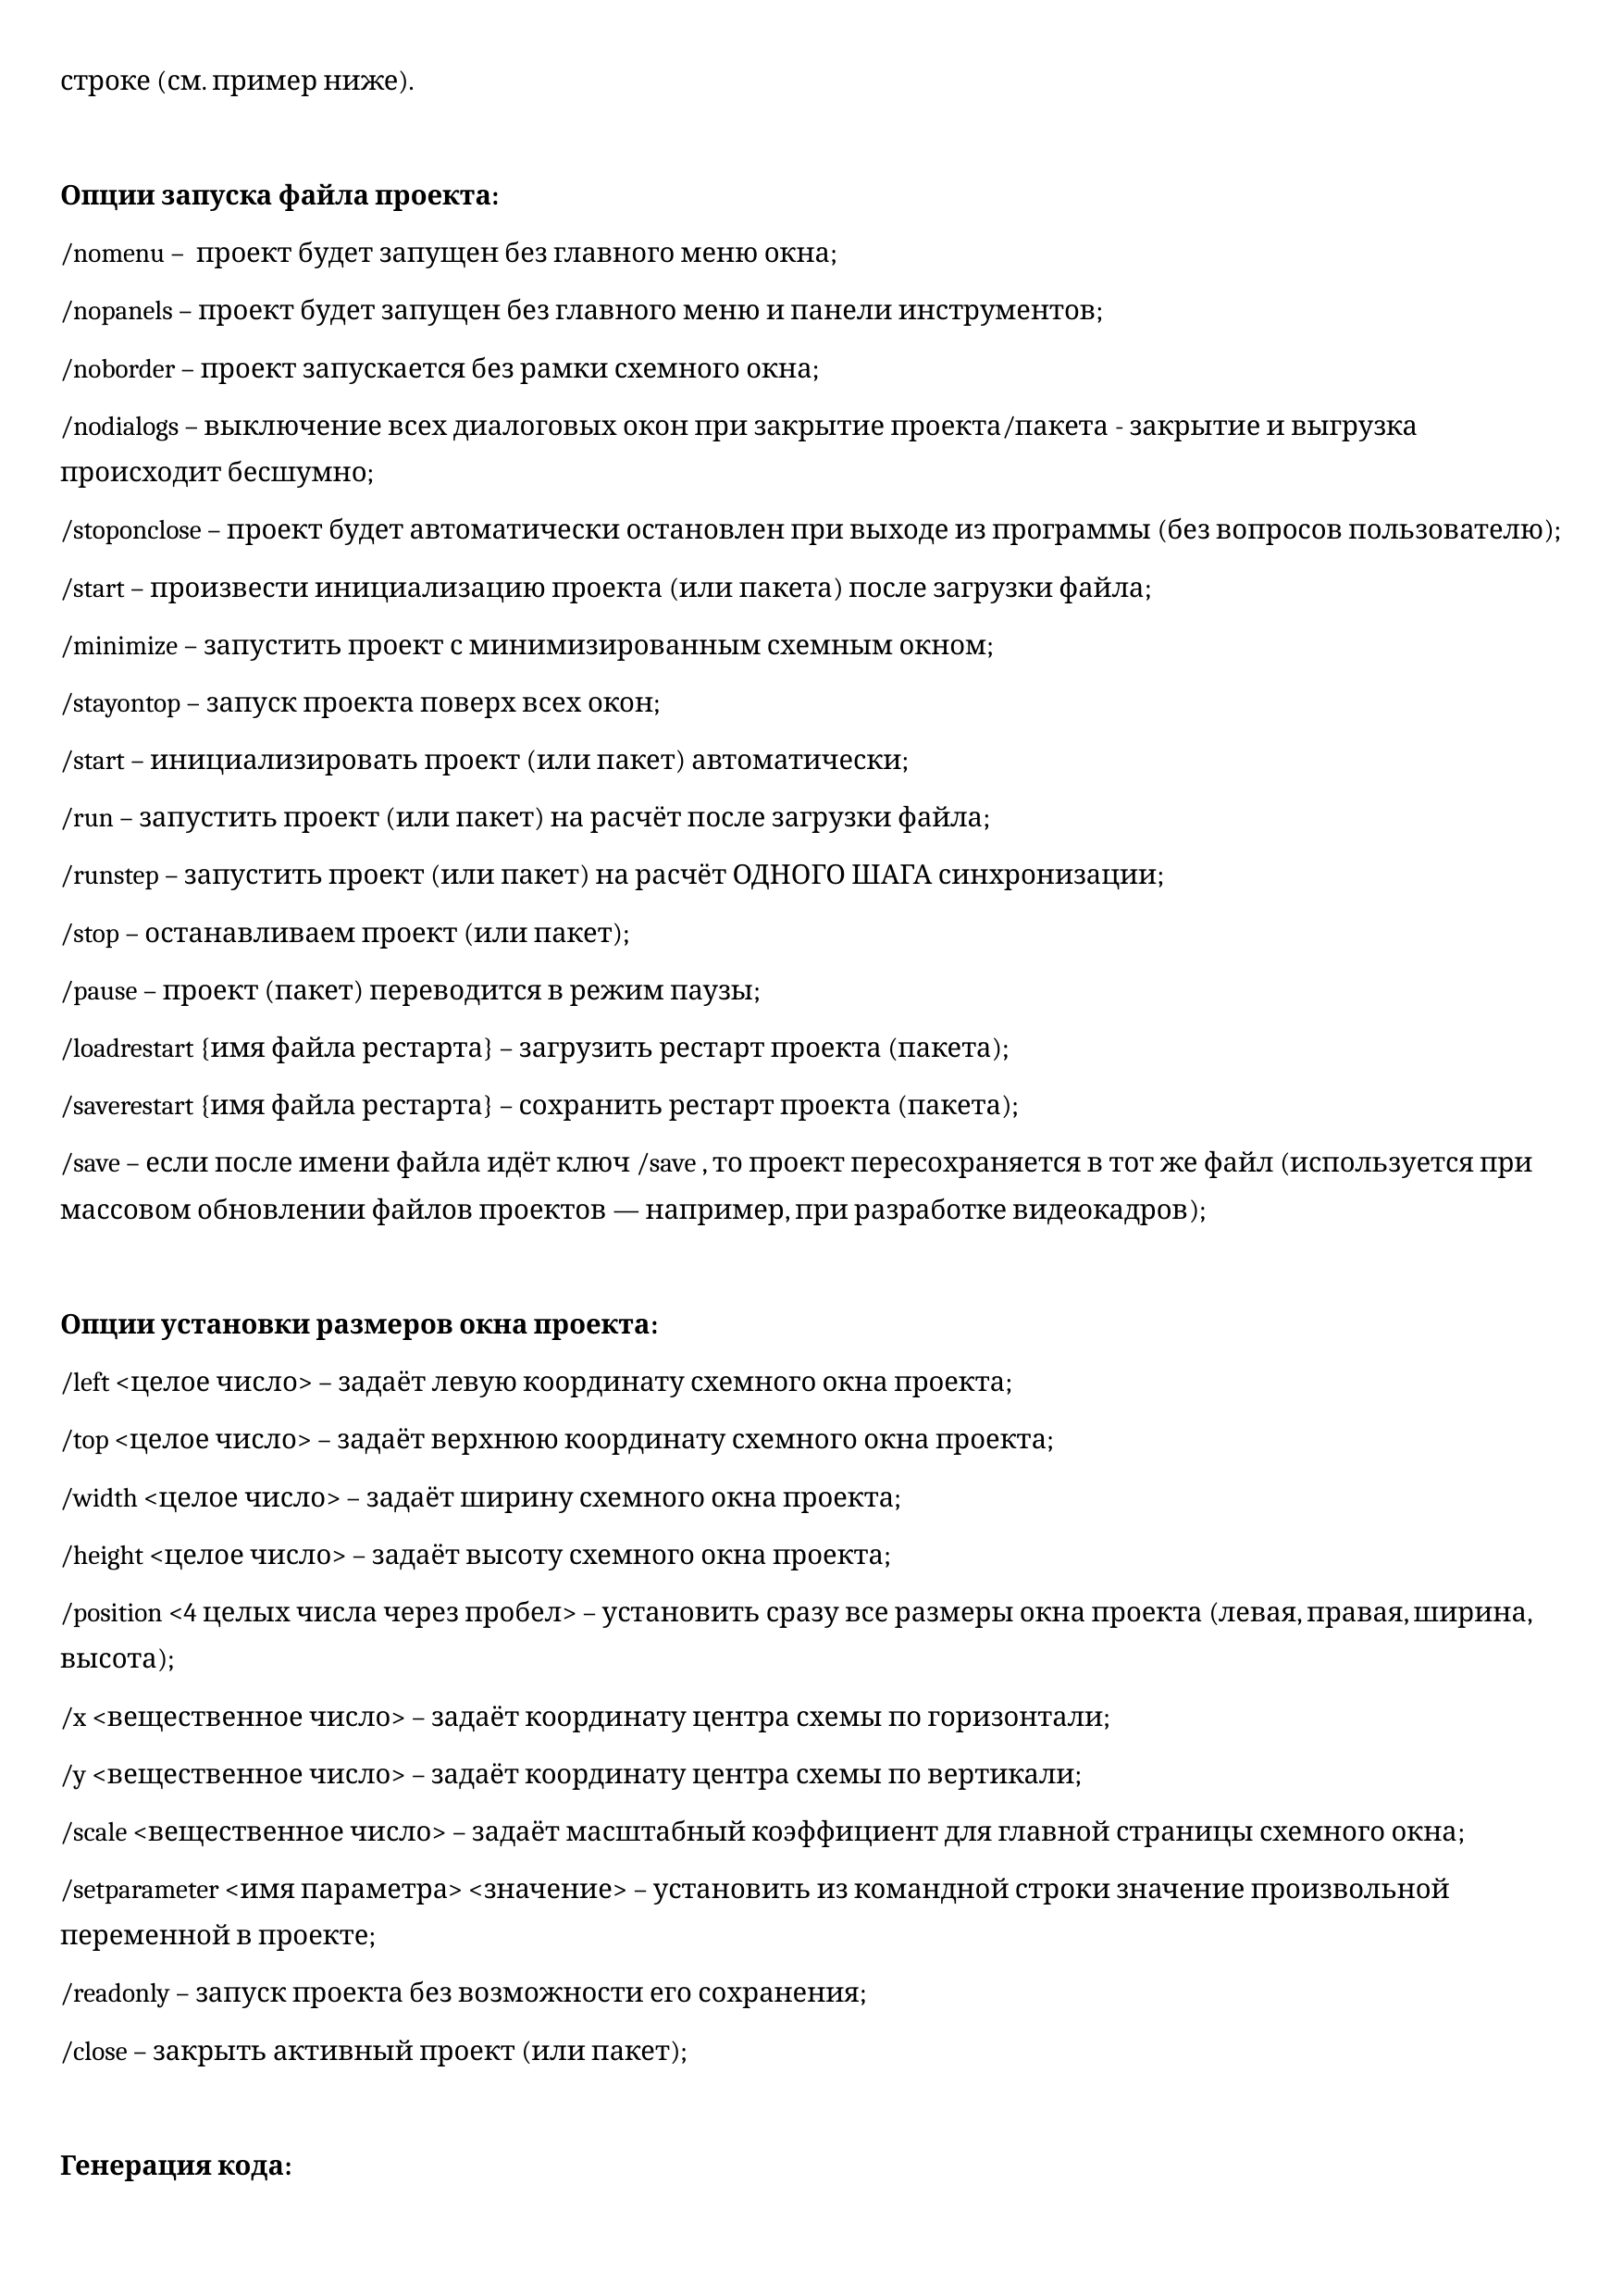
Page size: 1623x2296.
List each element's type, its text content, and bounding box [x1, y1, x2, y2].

table_cell строке (см. пример ниже). Опции запуска файла проекта: /nomenu – проект будет запущен без главного меню окна; /nopanels – проект будет запущен без главного меню и панели инструментов; /noborder – проект запускается без рамки схемного окна; /nodialogs – выключение всех диалоговых окон при закрытие проекта/пакета - закрытие и выгрузка происходит бесшумно; /stoponclose – проект будет автоматически остановлен при выходе из программы (без вопросов пользователю); /start – произвести инициализацию проекта (или пакета) после загрузки файла; /minimize – запустить проект с минимизированным схемным окном; /stayontop – запуск проекта поверх всех окон; /start – инициализировать проект (или пакет) автоматически; /run – запустить проект (или пакет) на расчёт после загрузки файла; /runstep – запустить проект (или пакет) на расчёт ОДНОГО ШАГА синхронизации; /stop – останавливаем проект (или пакет); /pause – проект (пакет) переводится в режим паузы; /loadrestart {имя файла рестарта} – загрузить рестарт проекта (пакета); /saverestart {имя файла рестарта} – сохранить рестарт проекта (пакета); /save – если после имени файла идёт ключ /save , то проект пересохраняется в тот же файл (используется при массовом обновлении файлов проектов — например, при разработке видеокадров); Опции установки размеров окна проекта: /left <целое число> – задаёт левую координату схемного окна проекта; /top <целое число> – задаёт верхнюю координату схемного окна проекта; /width <целое число> – задаёт ширину схемного окна проекта; /height <целое число> – задаёт высоту схемного окна проекта; /position <4 целых числа через пробел> – установить сразу все размеры окна проекта (левая, правая, ширина, высота); /x <вещественное число> – задаёт координату центра схемы по горизонтали; /y <вещественное число> – задаёт координату центра схемы по вертикали; /scale <вещественное число> – задаёт масштабный коэффициент для главной страницы схемного окна; /setparameter <имя параметра> <значение> – установить из командной строки значение произвольной переменной в проекте; /readonly – запуск проекта без возможности его сохранения; /close – закрыть активный проект (или пакет); Генерация кода: [55, 55, 1568, 2192]
